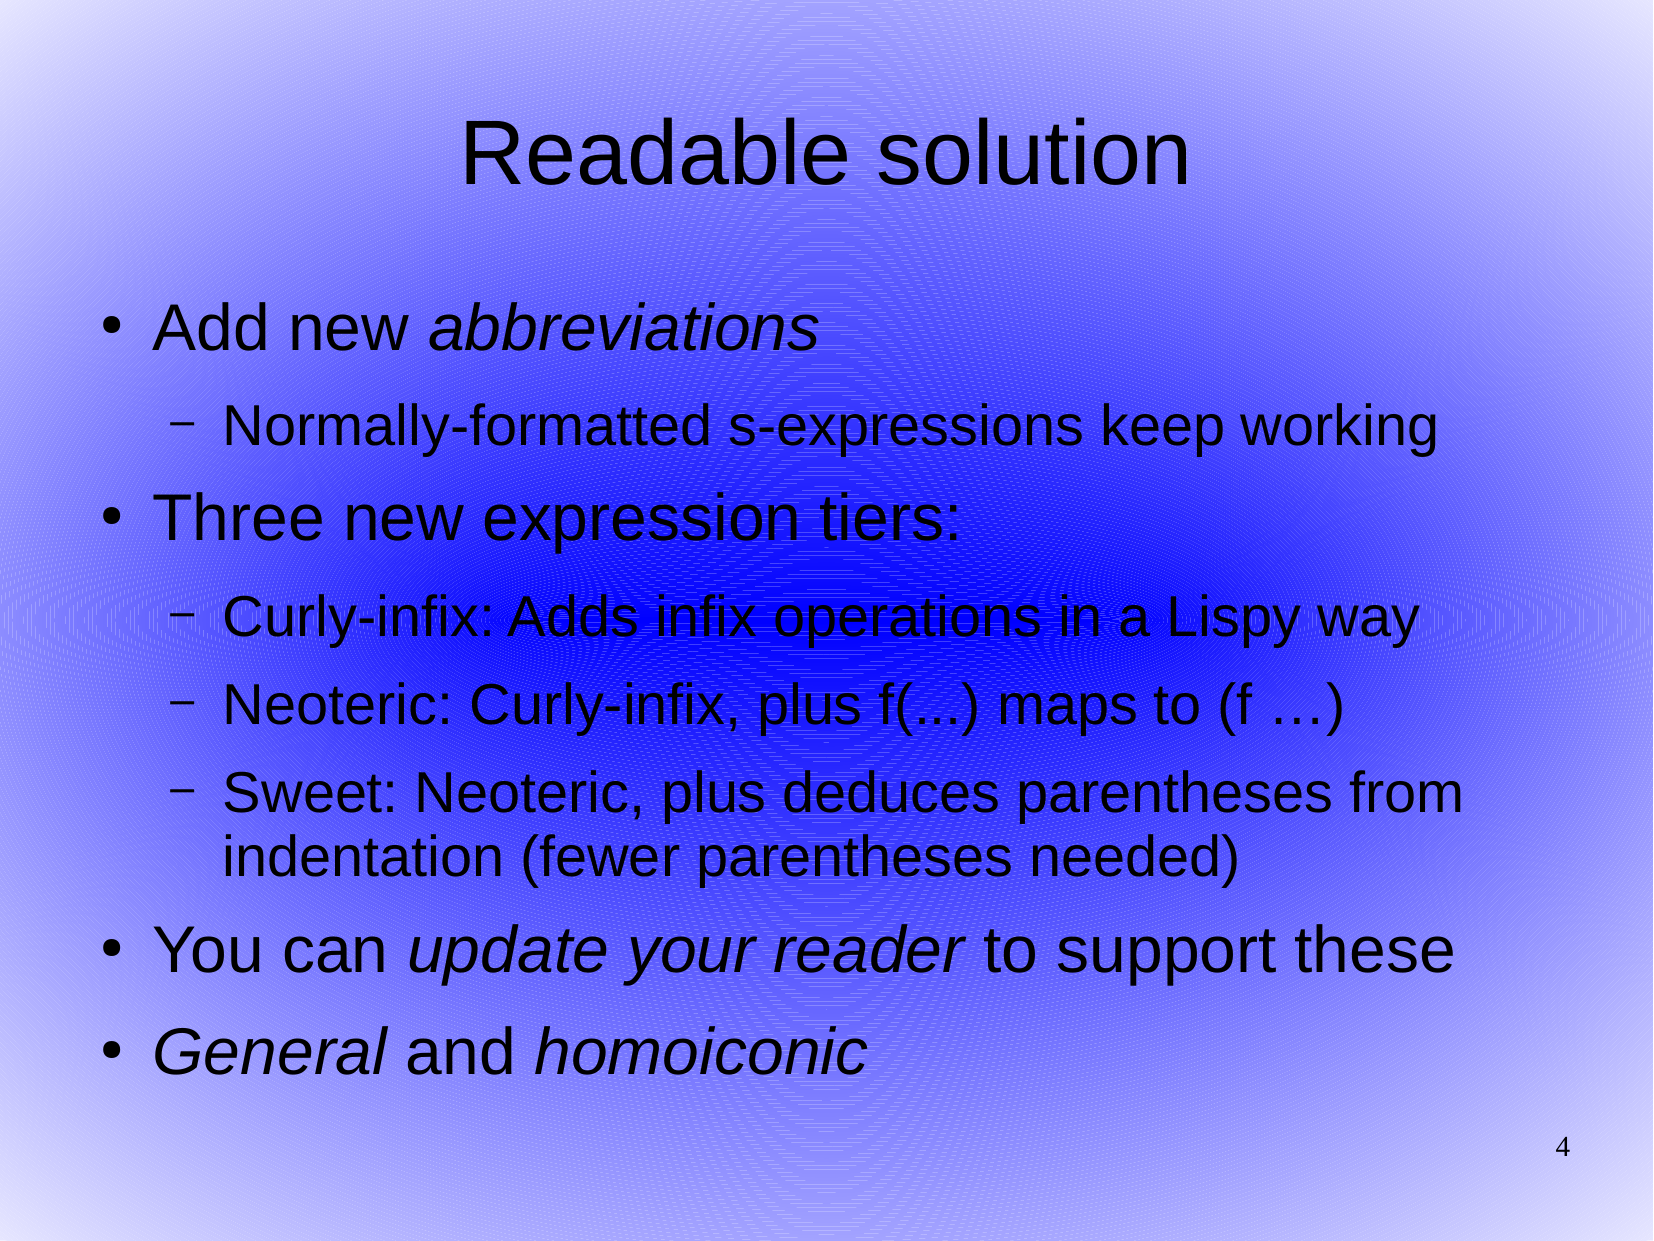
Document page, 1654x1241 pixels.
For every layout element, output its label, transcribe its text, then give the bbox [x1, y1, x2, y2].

list Add new abbreviations Normally-formatted s-expressions keep working Three new expression tiers: Curly-infix: Adds infix operations in a Lispy way Neoteric: Curly-infix, plus f(...) maps to (f …) Sweet: Neoteric, plus deduces parentheses from indentation (fewer parentheses needed) You can update your reader to support these General and homoiconic [82, 290, 1538, 1096]
title Readable solution [82, 49, 1571, 257]
